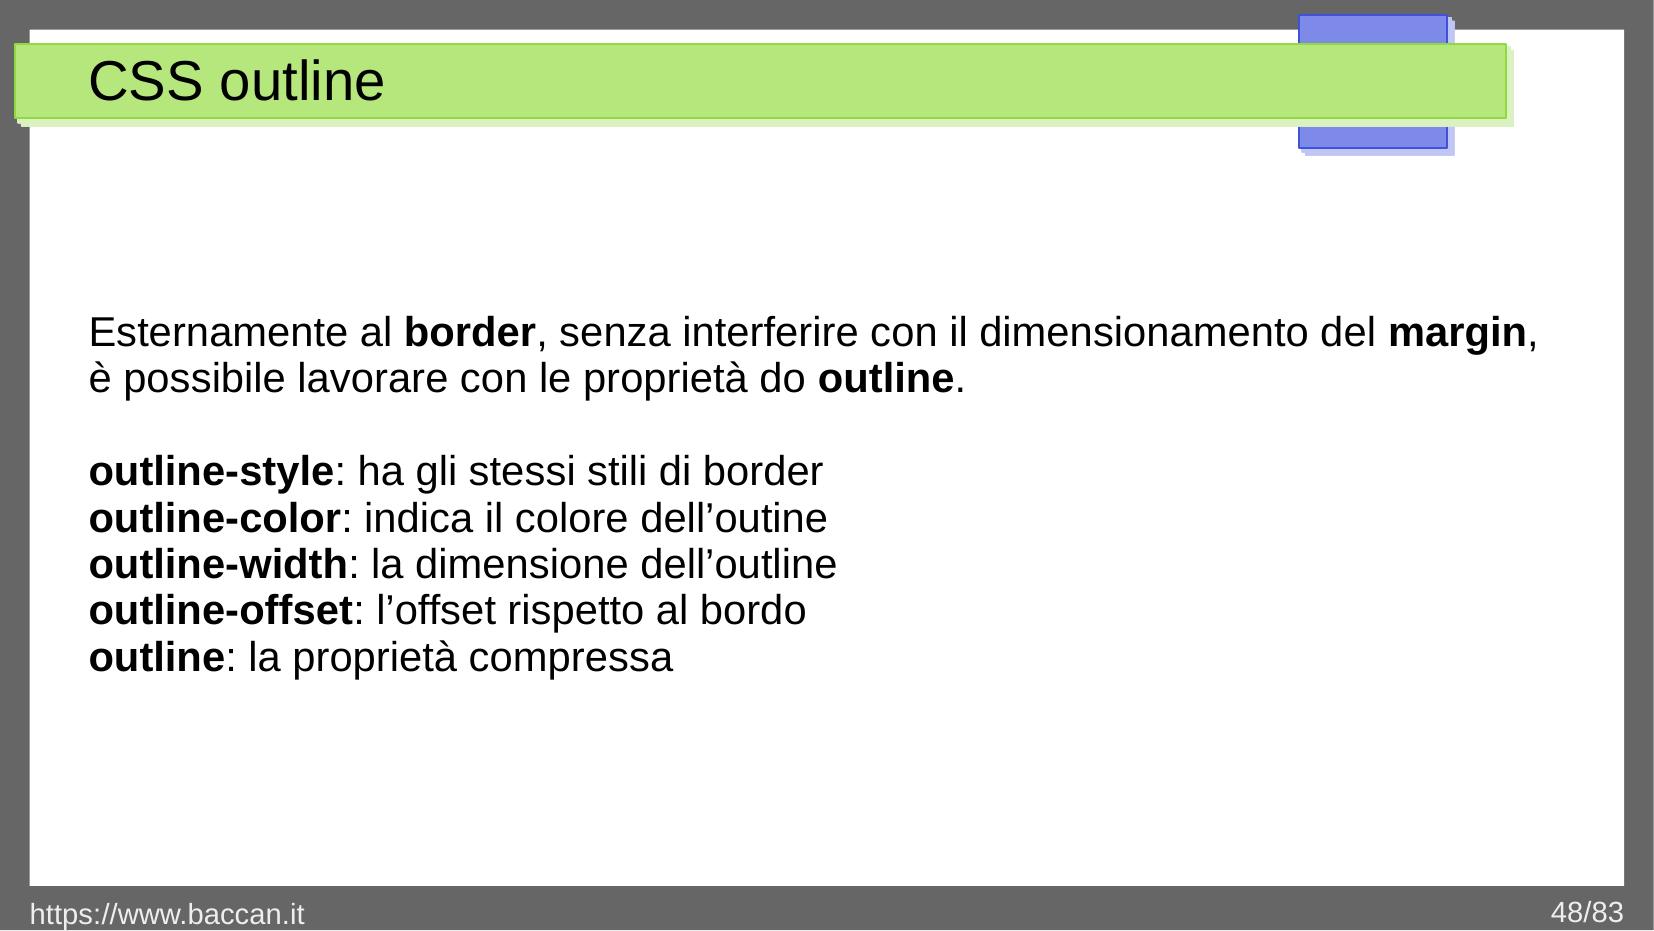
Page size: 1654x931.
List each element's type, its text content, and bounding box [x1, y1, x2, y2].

title CSS outline [88, 44, 1506, 119]
text_box Esternamente al border, senza interferire con il dimensionamento del margin, è possibile lavorare con le proprietà do outline. outline-style: ha gli stessi stili di border outline-color: indica il colore dell’outine outline-width: la dimensione dell’outline outline-offset: l’offset rispetto al bordo outline: la proprietà compressa [88, 169, 1565, 820]
